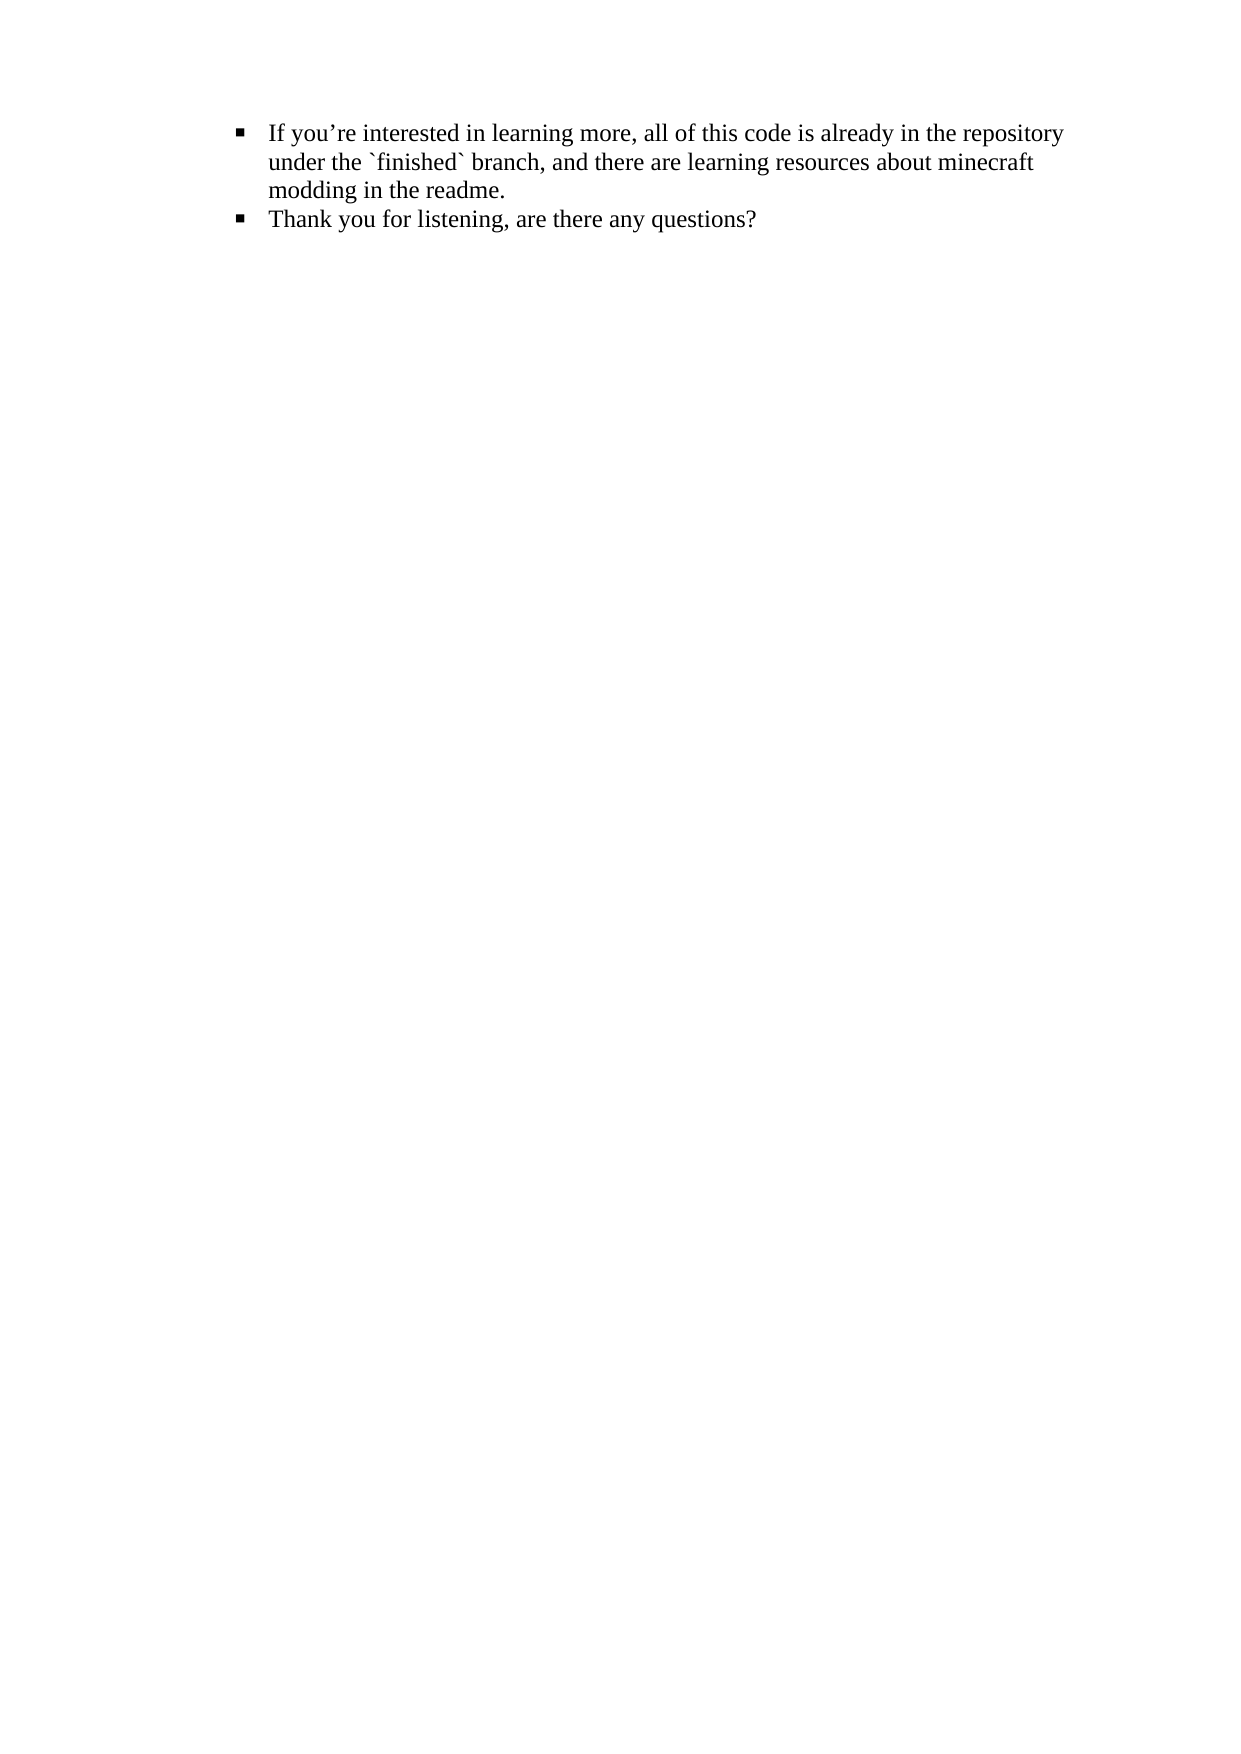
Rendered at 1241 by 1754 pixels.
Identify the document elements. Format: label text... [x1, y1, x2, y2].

list Thank you for listening, are there any questions? [231, 204, 1122, 233]
list If you’re interested in learning more, all of this code is already in the repository under the `finished` branch, and there are learning resources about minecraft modding in the readme. [231, 118, 1122, 204]
